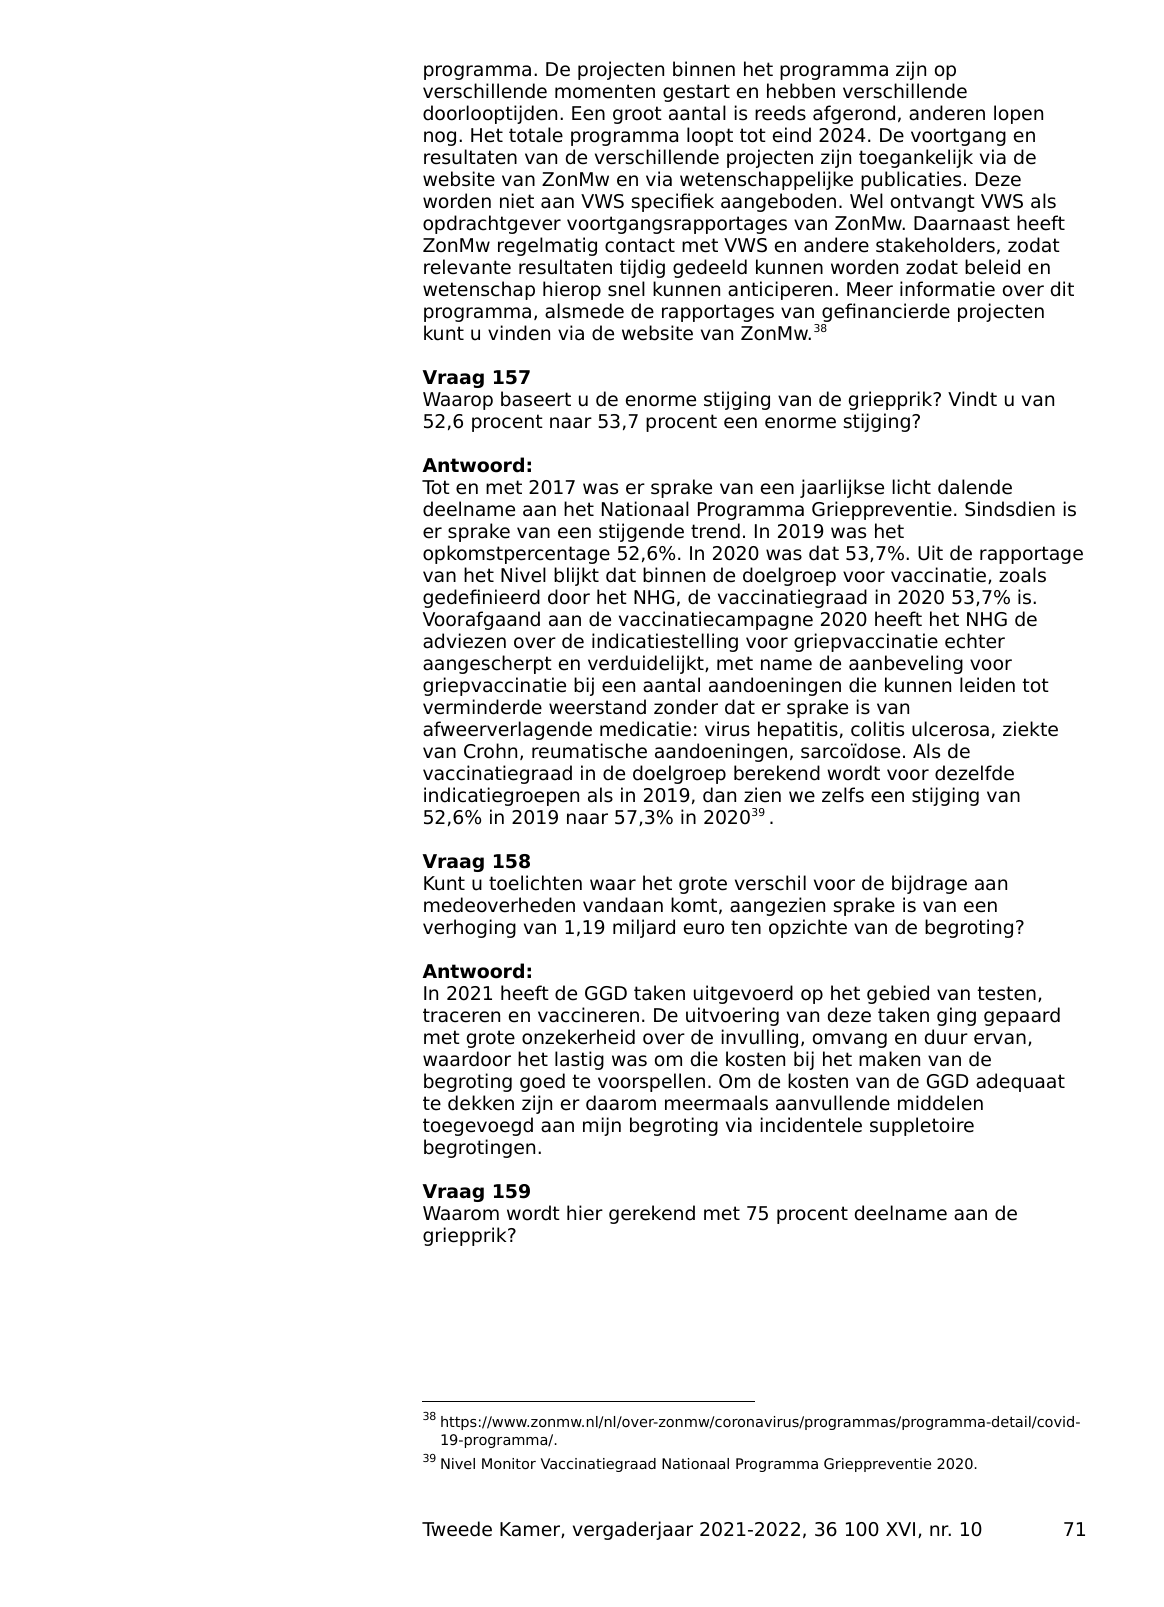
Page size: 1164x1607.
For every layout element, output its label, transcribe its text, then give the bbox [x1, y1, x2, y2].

text In 2021 heeft de GGD taken uitgevoerd op het gebied van testen, traceren en vaccineren. De uitvoering van deze taken ging gepaard met grote onzekerheid over de invulling, omvang en duur ervan, waardoor het lastig was om die kosten bij het maken van de begroting goed te voorspellen. Om de kosten van de GGD adequaat te dekken zijn er daarom meermaals aanvullende middelen toegevoegd aan mijn begroting via incidentele suppletoire begrotingen. [422, 983, 1087, 1159]
subtitle Vraag 157 [422, 367, 1087, 389]
subtitle Vraag 159 [422, 1181, 1087, 1203]
text Tot en met 2017 was er sprake van een jaarlijkse licht dalende deelname aan het Nationaal Programma Grieppreventie. Sindsdien is er sprake van een stijgende trend. In 2019 was het opkomstpercentage 52,6%. In 2020 was dat 53,7%. Uit de rapportage van het Nivel blijkt dat binnen de doelgroep voor vaccinatie, zoals gedefinieerd door het NHG, de vaccinatiegraad in 2020 53,7% is. Voorafgaand aan de vaccinatiecampagne 2020 heeft het NHG de adviezen over de indicatiestelling voor griepvaccinatie echter aangescherpt en verduidelijkt, met name de aanbeveling voor griepvaccinatie bij een aantal aandoeningen die kunnen leiden tot verminderde weerstand zonder dat er sprake is van afweerverlagende medicatie: virus hepatitis, colitis ulcerosa, ziekte van Crohn, reumatische aandoeningen, sarcoïdose. Als de vaccinatiegraad in de doelgroep berekend wordt voor dezelfde indicatiegroepen als in 2019, dan zien we zelfs een stijging van 52,6% in 2019 naar 57,3% in 2020. [422, 477, 1087, 829]
subtitle Vraag 158 [422, 851, 1087, 873]
text https://www.zonmw.nl/nl/over-zonmw/coronavirus/programmas/programma-detail/covid-19-programma/. [422, 1410, 1087, 1449]
text programma. De projecten binnen het programma zijn op verschillende momenten gestart en hebben verschillende doorlooptijden. Een groot aantal is reeds afgerond, anderen lopen nog. Het totale programma loopt tot eind 2024. De voortgang en resultaten van de verschillende projecten zijn toegankelijk via de website van ZonMw en via wetenschappelijke publicaties. Deze worden niet aan VWS specifiek aangeboden. Wel ontvangt VWS als opdrachtgever voortgangsrapportages van ZonMw. Daarnaast heeft ZonMw regelmatig contact met VWS en andere stakeholders, zodat relevante resultaten tijdig gedeeld kunnen worden zodat beleid en wetenschap hierop snel kunnen anticiperen. Meer informatie over dit programma, alsmede de rapportages van gefinancierde projecten kunt u vinden via de website van ZonMw. [422, 59, 1087, 345]
text Kunt u toelichten waar het grote verschil voor de bijdrage aan medeoverheden vandaan komt, aangezien sprake is van een verhoging van 1,19 miljard euro ten opzichte van de begroting? [422, 873, 1087, 939]
subtitle Antwoord: [422, 961, 1087, 983]
text Waarop baseert u de enorme stijging van de griepprik? Vindt u van 52,6 procent naar 53,7 procent een enorme stijging? [422, 389, 1087, 433]
text Waarom wordt hier gerekend met 75 procent deelname aan de griepprik? [422, 1203, 1087, 1247]
subtitle Antwoord: [422, 455, 1087, 477]
text Nivel Monitor Vaccinatiegraad Nationaal Programma Grieppreventie 2020. [422, 1452, 1087, 1474]
